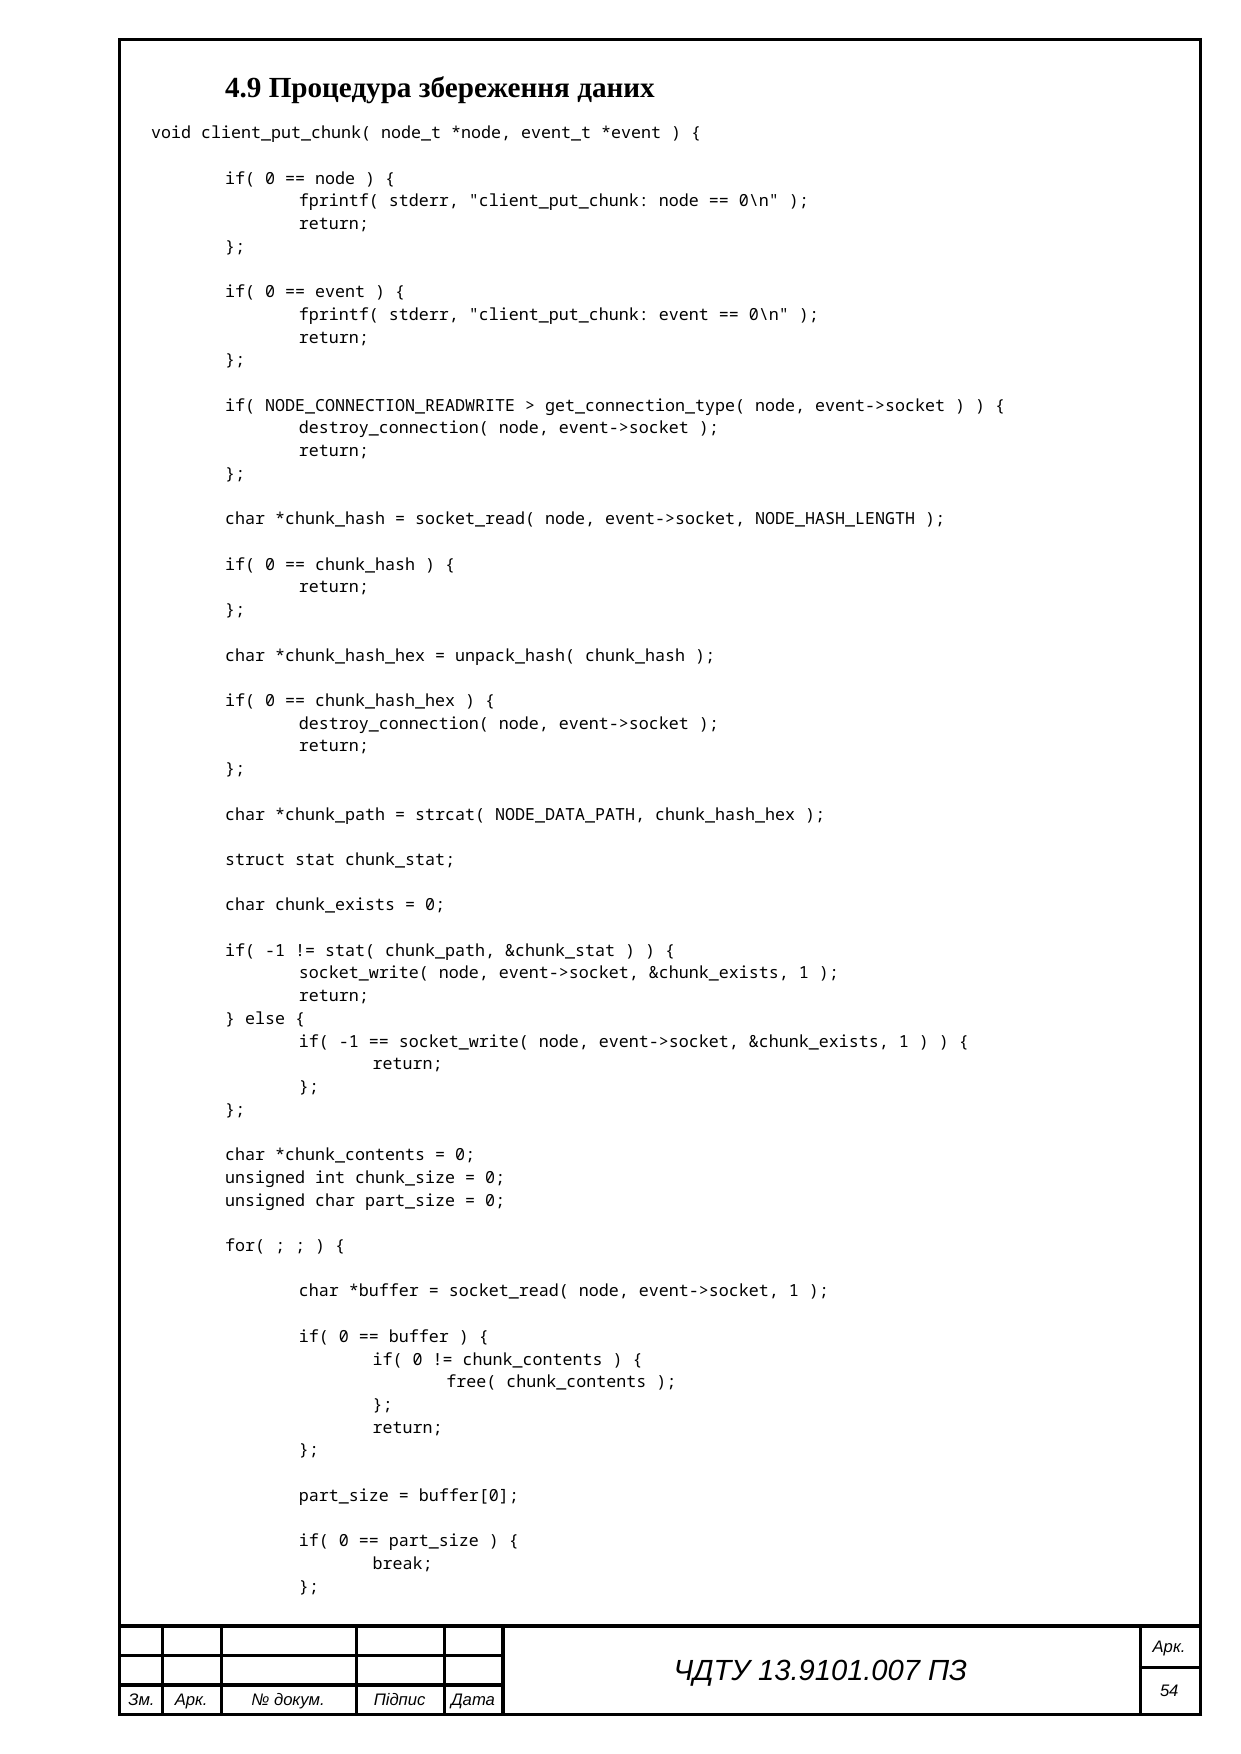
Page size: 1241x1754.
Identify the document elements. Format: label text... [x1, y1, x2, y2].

text }; [151, 234, 1170, 257]
text }; [151, 757, 1170, 779]
text for( ; ; ) { [151, 1233, 1170, 1256]
text if( 0 != chunk_contents ) { [151, 1347, 1170, 1370]
text return; [151, 439, 1170, 461]
text return; [151, 575, 1170, 598]
text unsigned char part_size = 0; [151, 1188, 1170, 1211]
text void client_put_chunk( node_t *node, event_t *event ) { [151, 121, 1170, 143]
text return; [151, 1052, 1170, 1074]
text return; [151, 212, 1170, 234]
text char *chunk_hash = socket_read( node, event->socket, NODE_HASH_LENGTH ); [151, 507, 1170, 529]
text if( -1 == socket_write( node, event->socket, &chunk_exists, 1 ) ) { [151, 1029, 1170, 1052]
text if( 0 == chunk_hash_hex ) { [151, 688, 1170, 711]
text if( 0 == buffer ) { [151, 1324, 1170, 1347]
text } else { [151, 1006, 1170, 1029]
text struct stat chunk_stat; [151, 847, 1170, 870]
text }; [151, 461, 1170, 484]
text char chunk_exists = 0; [151, 893, 1170, 916]
text return; [151, 984, 1170, 1006]
text destroy_connection( node, event->socket ); [151, 416, 1170, 439]
text return; [151, 1415, 1170, 1438]
text }; [151, 1574, 1170, 1597]
text break; [151, 1551, 1170, 1574]
text unsigned int chunk_size = 0; [151, 1165, 1170, 1188]
text part_size = buffer[0]; [151, 1483, 1170, 1506]
text }; [151, 348, 1170, 371]
text destroy_connection( node, event->socket ); [151, 711, 1170, 734]
text socket_write( node, event->socket, &chunk_exists, 1 ); [151, 961, 1170, 984]
text char *chunk_contents = 0; [151, 1143, 1170, 1165]
text }; [151, 1392, 1170, 1415]
text }; [151, 1074, 1170, 1097]
text if( 0 == event ) { [151, 280, 1170, 302]
text char *chunk_path = strcat( NODE_DATA_PATH, chunk_hash_hex ); [151, 802, 1170, 825]
text fprintf( stderr, "client_put_chunk: node == 0\n" ); [151, 189, 1170, 212]
text return; [151, 734, 1170, 757]
text free( chunk_contents ); [151, 1370, 1170, 1392]
text if( NODE_CONNECTION_READWRITE > get_connection_type( node, event->socket ) ) { [151, 393, 1170, 416]
text }; [151, 1097, 1170, 1120]
text if( 0 == chunk_hash ) { [151, 552, 1170, 575]
text char *chunk_hash_hex = unpack_hash( chunk_hash ); [151, 643, 1170, 666]
text if( 0 == part_size ) { [151, 1529, 1170, 1551]
text if( 0 == node ) { [151, 166, 1170, 189]
text }; [151, 1438, 1170, 1461]
text }; [151, 598, 1170, 620]
text fprintf( stderr, "client_put_chunk: event == 0\n" ); [151, 302, 1170, 325]
text return; [151, 325, 1170, 348]
text if( -1 != stat( chunk_path, &chunk_stat ) ) { [151, 938, 1170, 961]
text char *buffer = socket_read( node, event->socket, 1 ); [151, 1279, 1170, 1302]
text 4.9 Процедура збереження даних [151, 71, 1170, 104]
